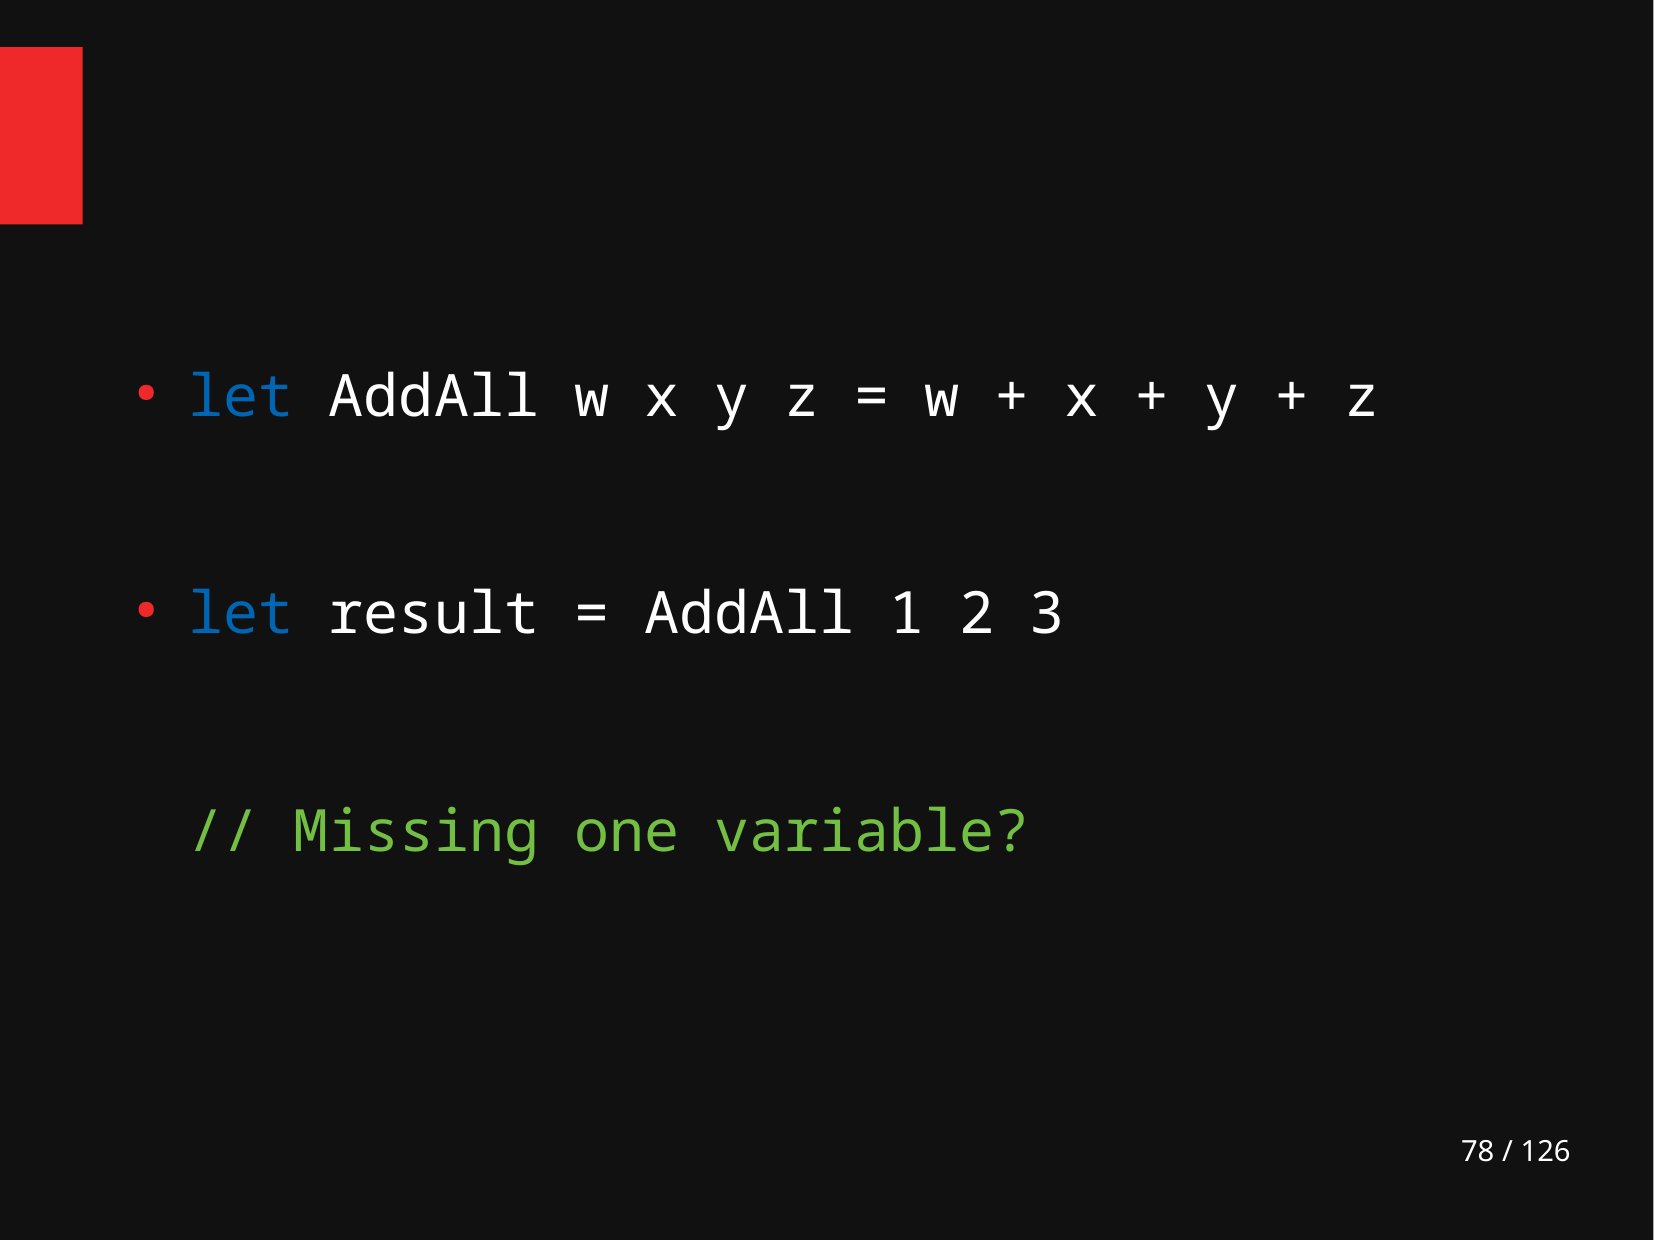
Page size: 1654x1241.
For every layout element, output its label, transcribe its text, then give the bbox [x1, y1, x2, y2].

list let AddAll w x y z = w + x + y + z let result = AddAll 1 2 3 // Missing one variable? [118, 354, 1536, 1074]
